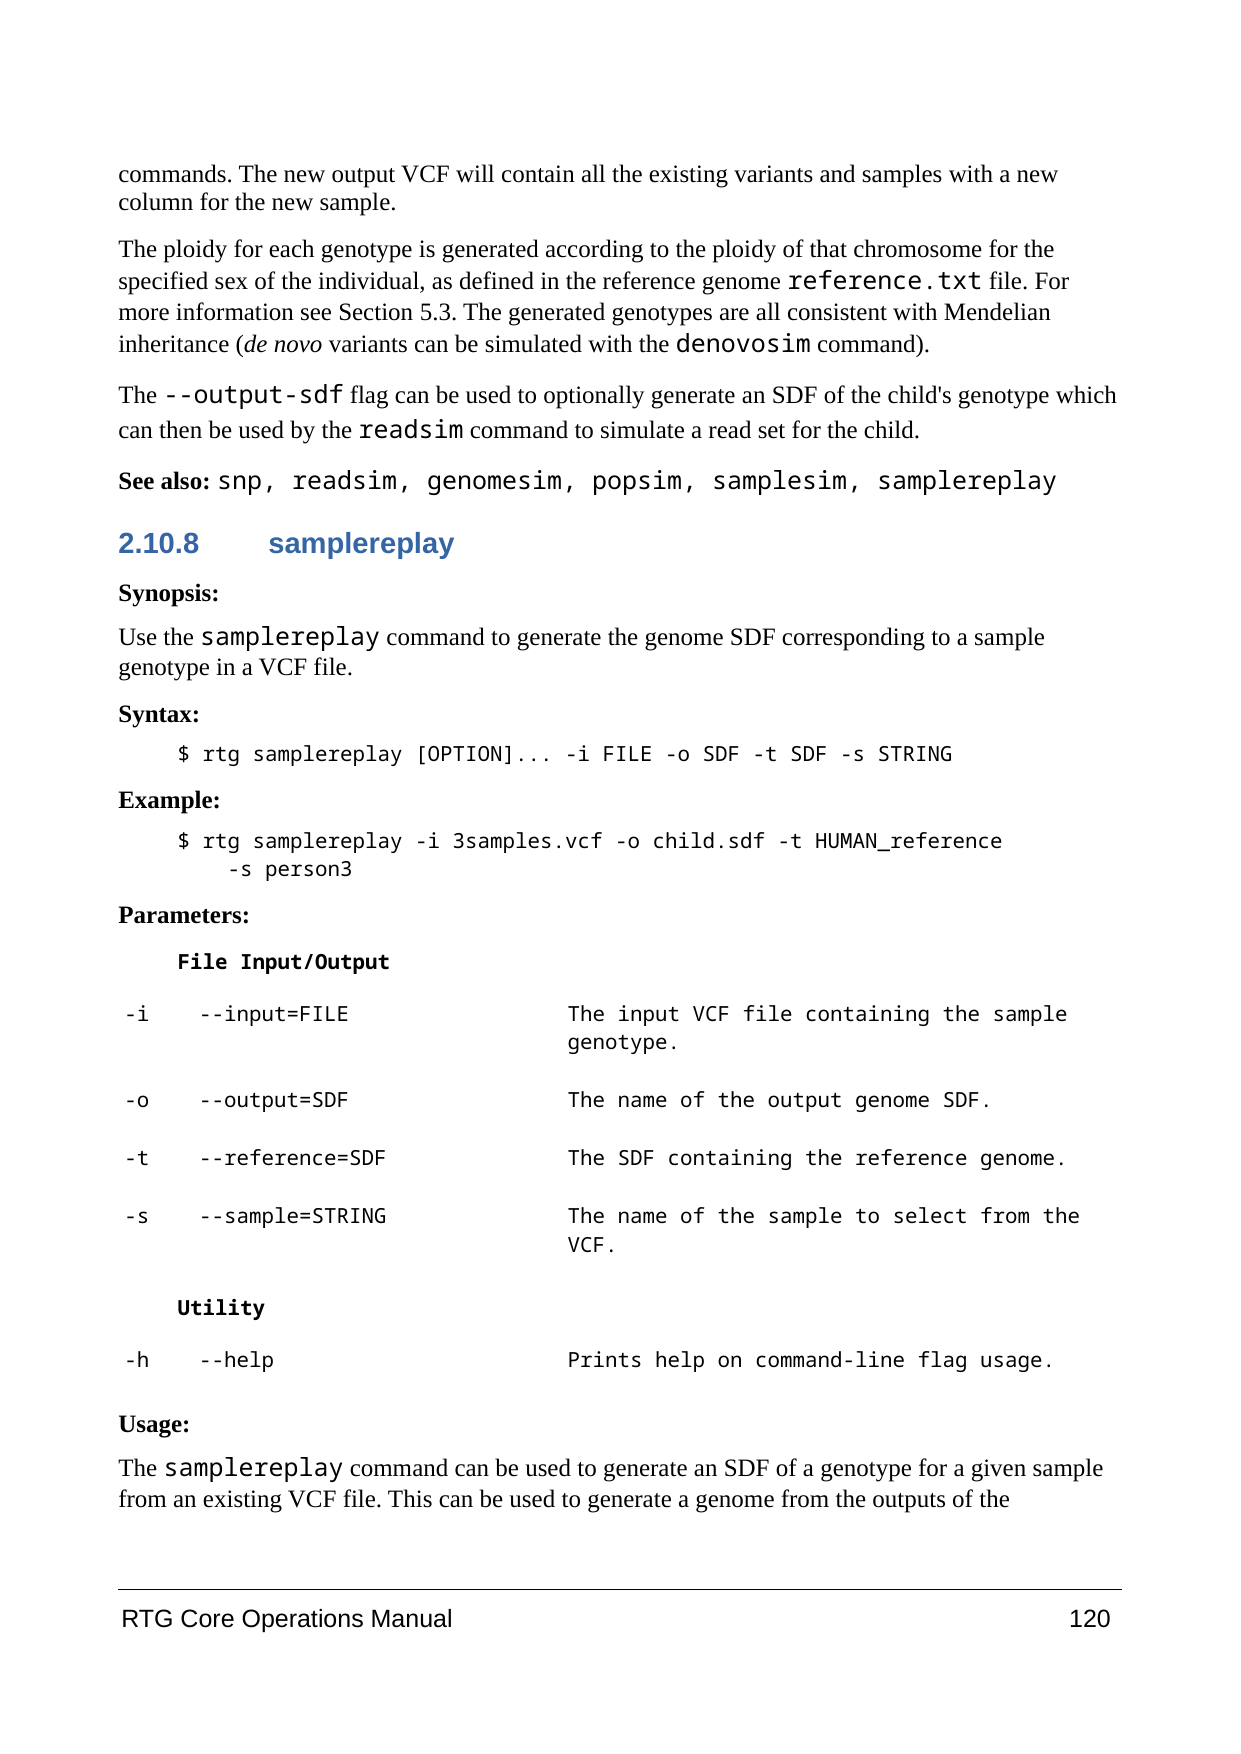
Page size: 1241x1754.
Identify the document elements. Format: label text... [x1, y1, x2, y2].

table_cell --sample=STRING [193, 1190, 561, 1276]
table_cell The SDF containing the reference genome. [561, 1132, 1093, 1189]
table_cell The name of the output genome SDF. [561, 1074, 1093, 1132]
table_header The input VCF file containing the sample genotype. [561, 987, 1093, 1074]
subtitle Parameters: [118, 901, 1122, 929]
text $ rtg samplereplay -i 3samples.vcf -o child.sdf -t HUMAN_reference -s person3 [177, 826, 1122, 883]
text The samplereplay command can be used to generate an SDF of a genotype for a given sample from an existing VCF file. This can be used to generate a genome from the outputs of the [118, 1450, 1122, 1513]
text commands. The new output VCF will contain all the existing variants and samples with a new column for the new sample. [118, 159, 1122, 216]
subtitle samplereplay [118, 527, 1122, 560]
text $ rtg samplereplay [OPTION]... -i FILE -o SDF -t SDF -s STRING [177, 739, 1122, 768]
table_header Prints help on command-line flag usage. [561, 1334, 1093, 1392]
subtitle Syntax: [118, 699, 1122, 728]
table_cell --output=SDF [193, 1074, 561, 1132]
table_cell -s [118, 1190, 193, 1276]
subtitle Example: [118, 786, 1122, 814]
table_cell The name of the sample to select from the VCF. [561, 1190, 1093, 1276]
text Utility [177, 1293, 1122, 1322]
table_cell -t [118, 1132, 193, 1189]
subtitle Synopsis: [118, 578, 1122, 607]
table_header --input=FILE [193, 987, 561, 1074]
text File Input/Output [177, 947, 1122, 976]
text See also: snp, readsim, genomesim, popsim, samplesim, samplereplay [118, 463, 1122, 497]
table_cell -o [118, 1074, 193, 1132]
table_header --help [193, 1334, 561, 1392]
table_header -i [118, 987, 193, 1074]
table_header -h [118, 1334, 193, 1392]
text The ploidy for each genotype is generated according to the ploidy of that chromosome for the specified sex of the individual, as defined in the reference genome reference.txt file. For more information see Section 5.3. The generated genotypes are all consistent with Mendelian inheritance (de novo variants can be simulated with the denovosim command). [118, 234, 1122, 359]
table_cell --reference=SDF [193, 1132, 561, 1189]
text Use the samplereplay command to generate the genome SDF corresponding to a sample genotype in a VCF file. [118, 618, 1122, 681]
text The --output-sdf flag can be used to optionally generate an SDF of the child's genotype which can then be used by the readsim command to simulate a read set for the child. [118, 377, 1122, 445]
subtitle Usage: [118, 1409, 1122, 1438]
